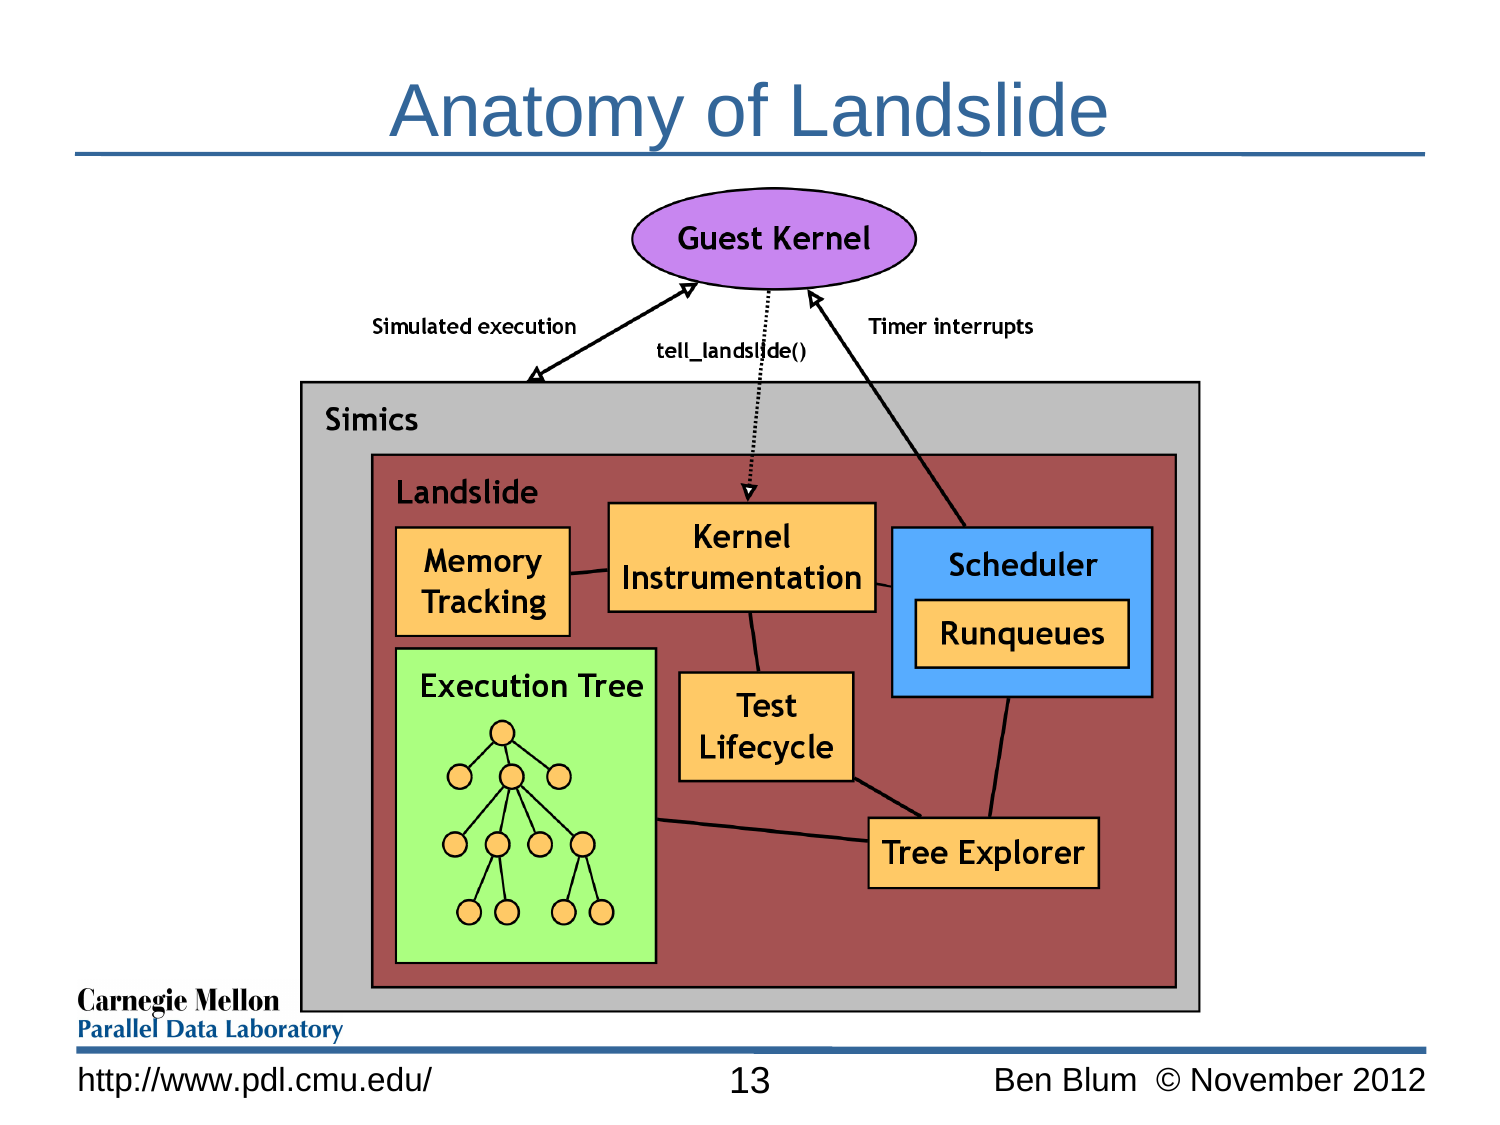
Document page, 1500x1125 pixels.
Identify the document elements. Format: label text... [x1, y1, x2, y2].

title Anatomy of Landslide [112, 50, 1388, 163]
picture [77, 187, 1201, 1044]
